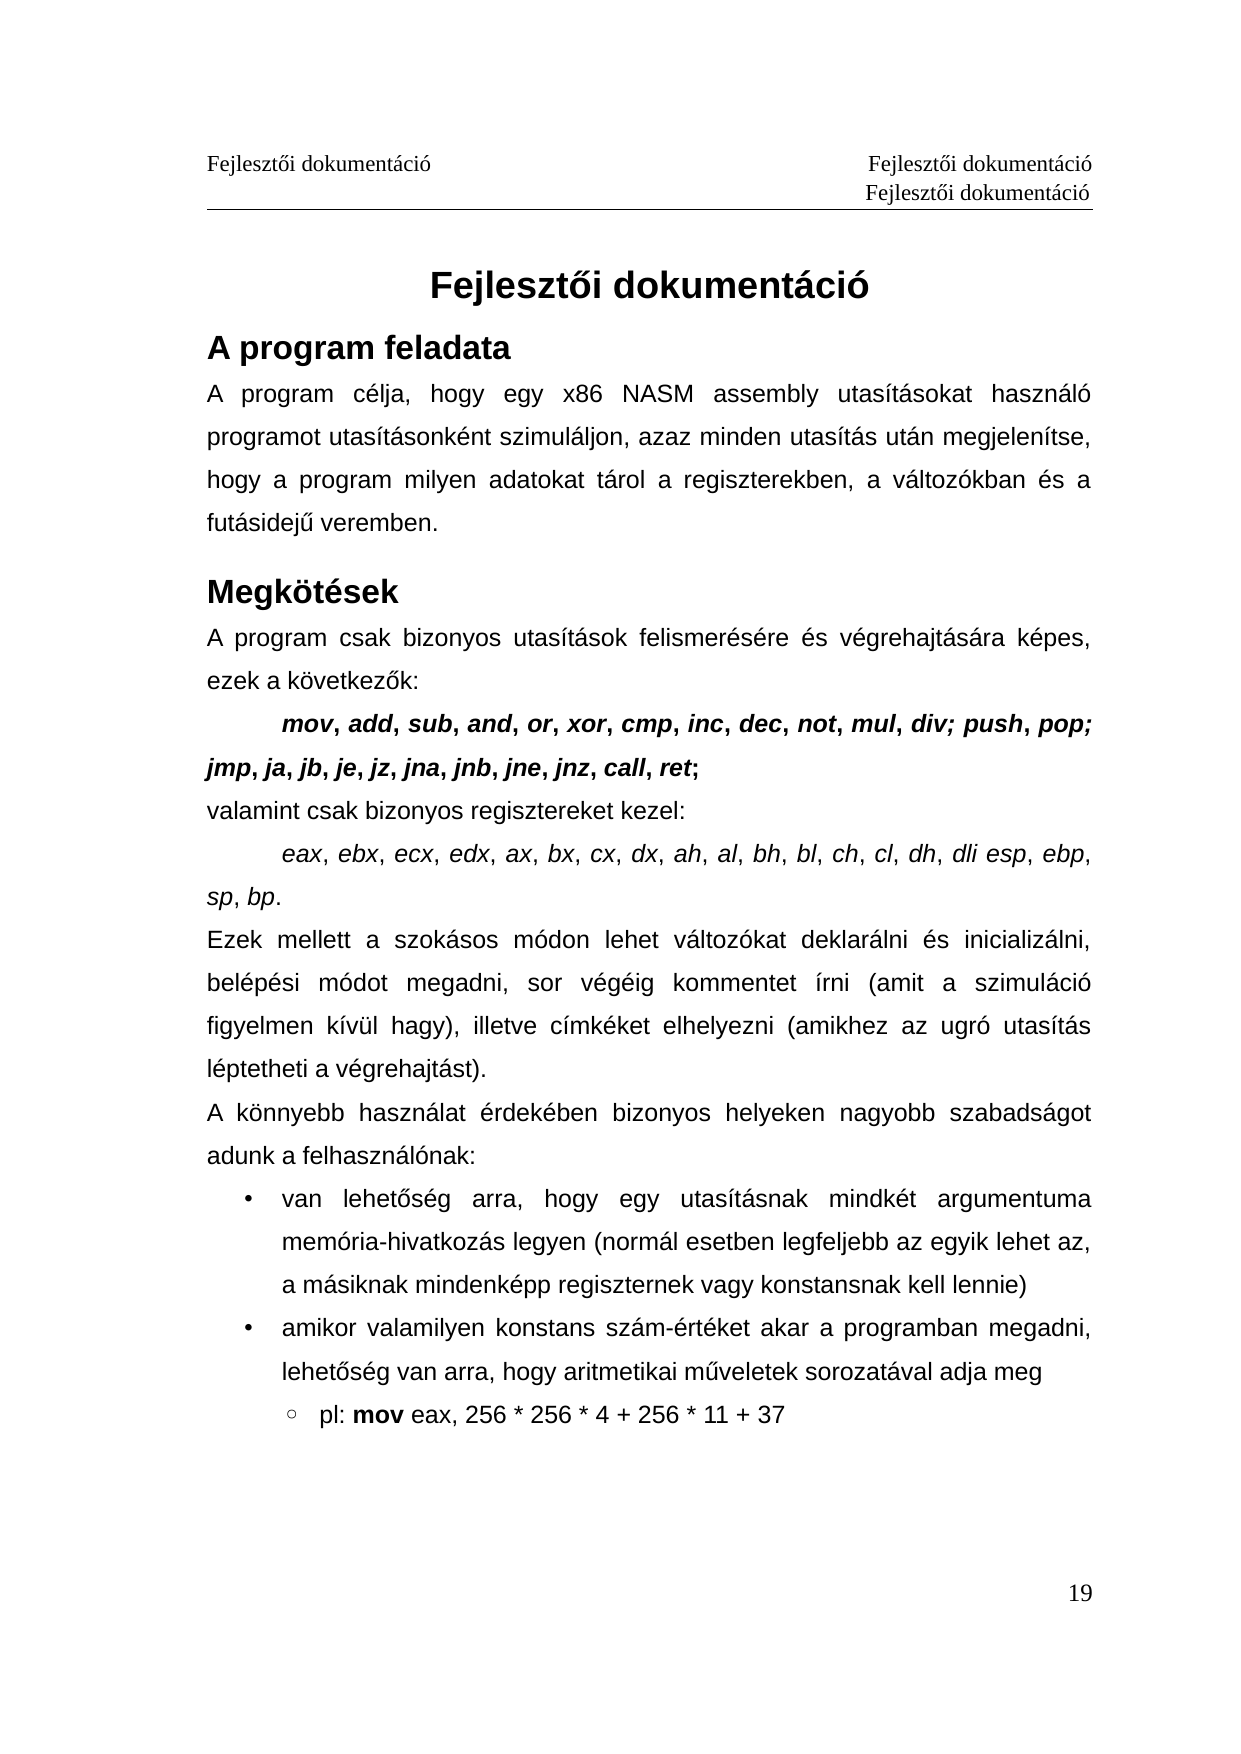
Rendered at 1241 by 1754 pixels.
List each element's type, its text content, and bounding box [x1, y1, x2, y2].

subtitle A program feladata [207, 328, 1093, 366]
list van lehetőség arra, hogy egy utasításnak mindkét argumentuma memória-hivatkozás legyen (normál esetben legfeljebb az egyik lehet az, a másiknak mindenképp regiszternek vagy konstansnak kell lennie) [244, 1184, 1093, 1299]
text Ezek mellett a szokásos módon lehet változókat deklarálni és inicializálni, belépési módot megadni, sor végéig kommentet írni (amit a szimuláció figyelmen kívül hagy), illetve címkéket elhelyezni (amikhez az ugró utasítás léptetheti a végrehajtást). [207, 925, 1093, 1083]
text A program csak bizonyos utasítások felismerésére és végrehajtására képes, ezek a következők: [207, 623, 1093, 695]
text mov, add, sub, and, or, xor, cmp, inc, dec, not, mul, div; push, pop; jmp, ja, jb, je, jz, jna, jnb, jne, jnz, call, ret; [207, 709, 1093, 781]
list amikor valamilyen konstans szám-értéket akar a programban megadni, lehetőség van arra, hogy aritmetikai műveletek sorozatával adja meg [244, 1313, 1093, 1385]
subtitle Fejlesztői dokumentáció [207, 263, 1093, 307]
text A program célja, hogy egy x86 NASM assembly utasításokat használó programot utasításonként szimuláljon, azaz minden utasítás után megjelenítse, hogy a program milyen adatokat tárol a regiszterekben, a változókban és a futásidejű veremben. [207, 379, 1093, 537]
text valamint csak bizonyos regisztereket kezel: [207, 796, 1093, 824]
list pl: mov eax, 256 * 256 * 4 + 256 * 11 + 37 [282, 1400, 1093, 1428]
text eax, ebx, ecx, edx, ax, bx, cx, dx, ah, al, bh, bl, ch, cl, dh, dli esp, ebp, sp, bp. [207, 839, 1093, 911]
text A könnyebb használat érdekében bizonyos helyeken nagyobb szabadságot adunk a felhasználónak: [207, 1098, 1093, 1169]
subtitle Megkötések [207, 572, 1093, 611]
